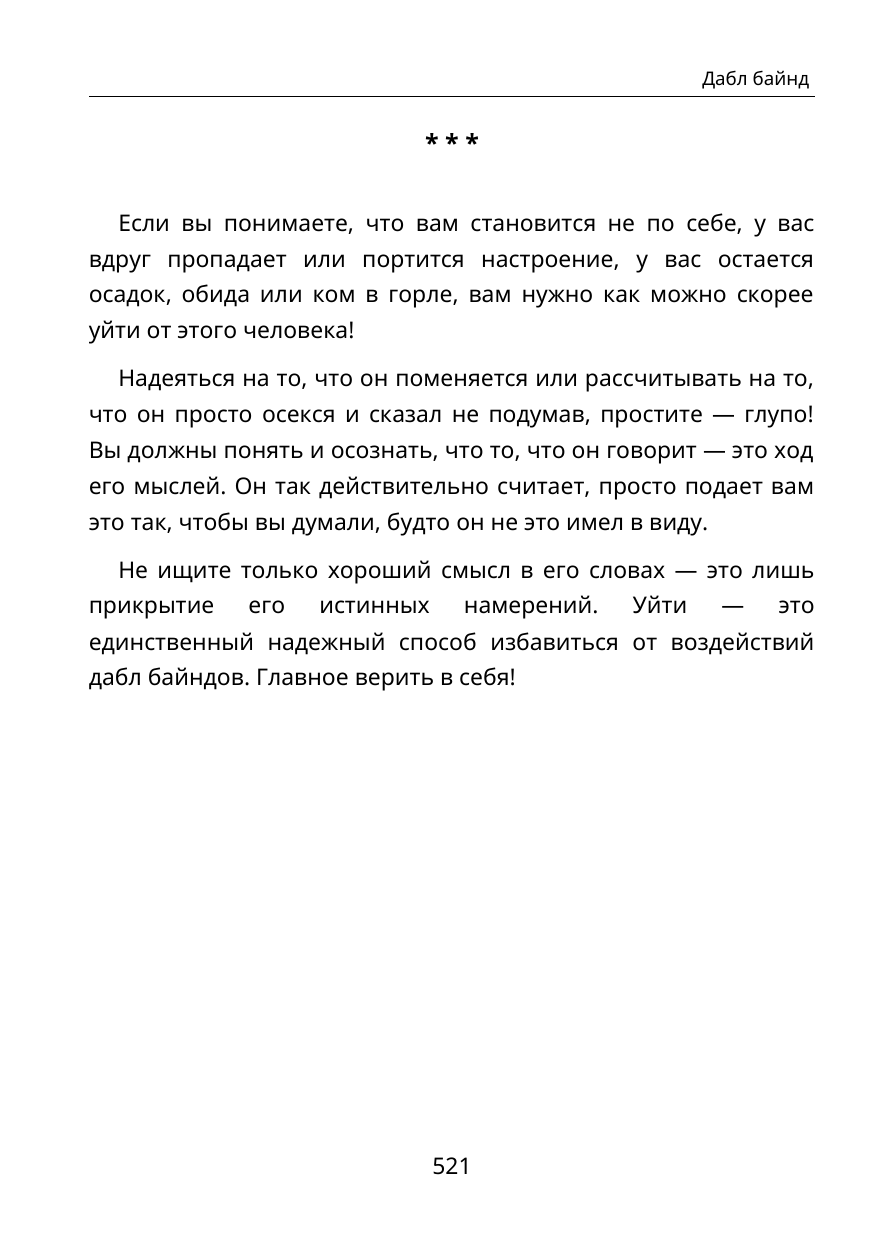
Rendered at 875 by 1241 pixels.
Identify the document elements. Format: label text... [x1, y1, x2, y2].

text Если вы понимаете, что вам становится не по себе, у вас вдруг пропадает или портится настроение, у вас остается осадок, обида или ком в горле, вам нужно как можно скорее уйти от этого человека! [88, 207, 815, 346]
subtitle * * * [88, 126, 815, 160]
text Не ищите только хороший смысл в его словах — это лишь прикрытие его истинных намерений. Уйти — это единственный надежный способ избавиться от воздействий дабл байндов. Главное верить в себя! [88, 553, 815, 693]
text Надеяться на то, что он поменяется или рассчитывать на то, что он просто осекся и сказал не подумав, простите — глупо! Вы должны понять и осознать, что то, что он говорит — это ход его мыслей. Он так действительно считает, просто подает вам это так, чтобы вы думали, будто он не это имел в виду. [88, 362, 815, 537]
